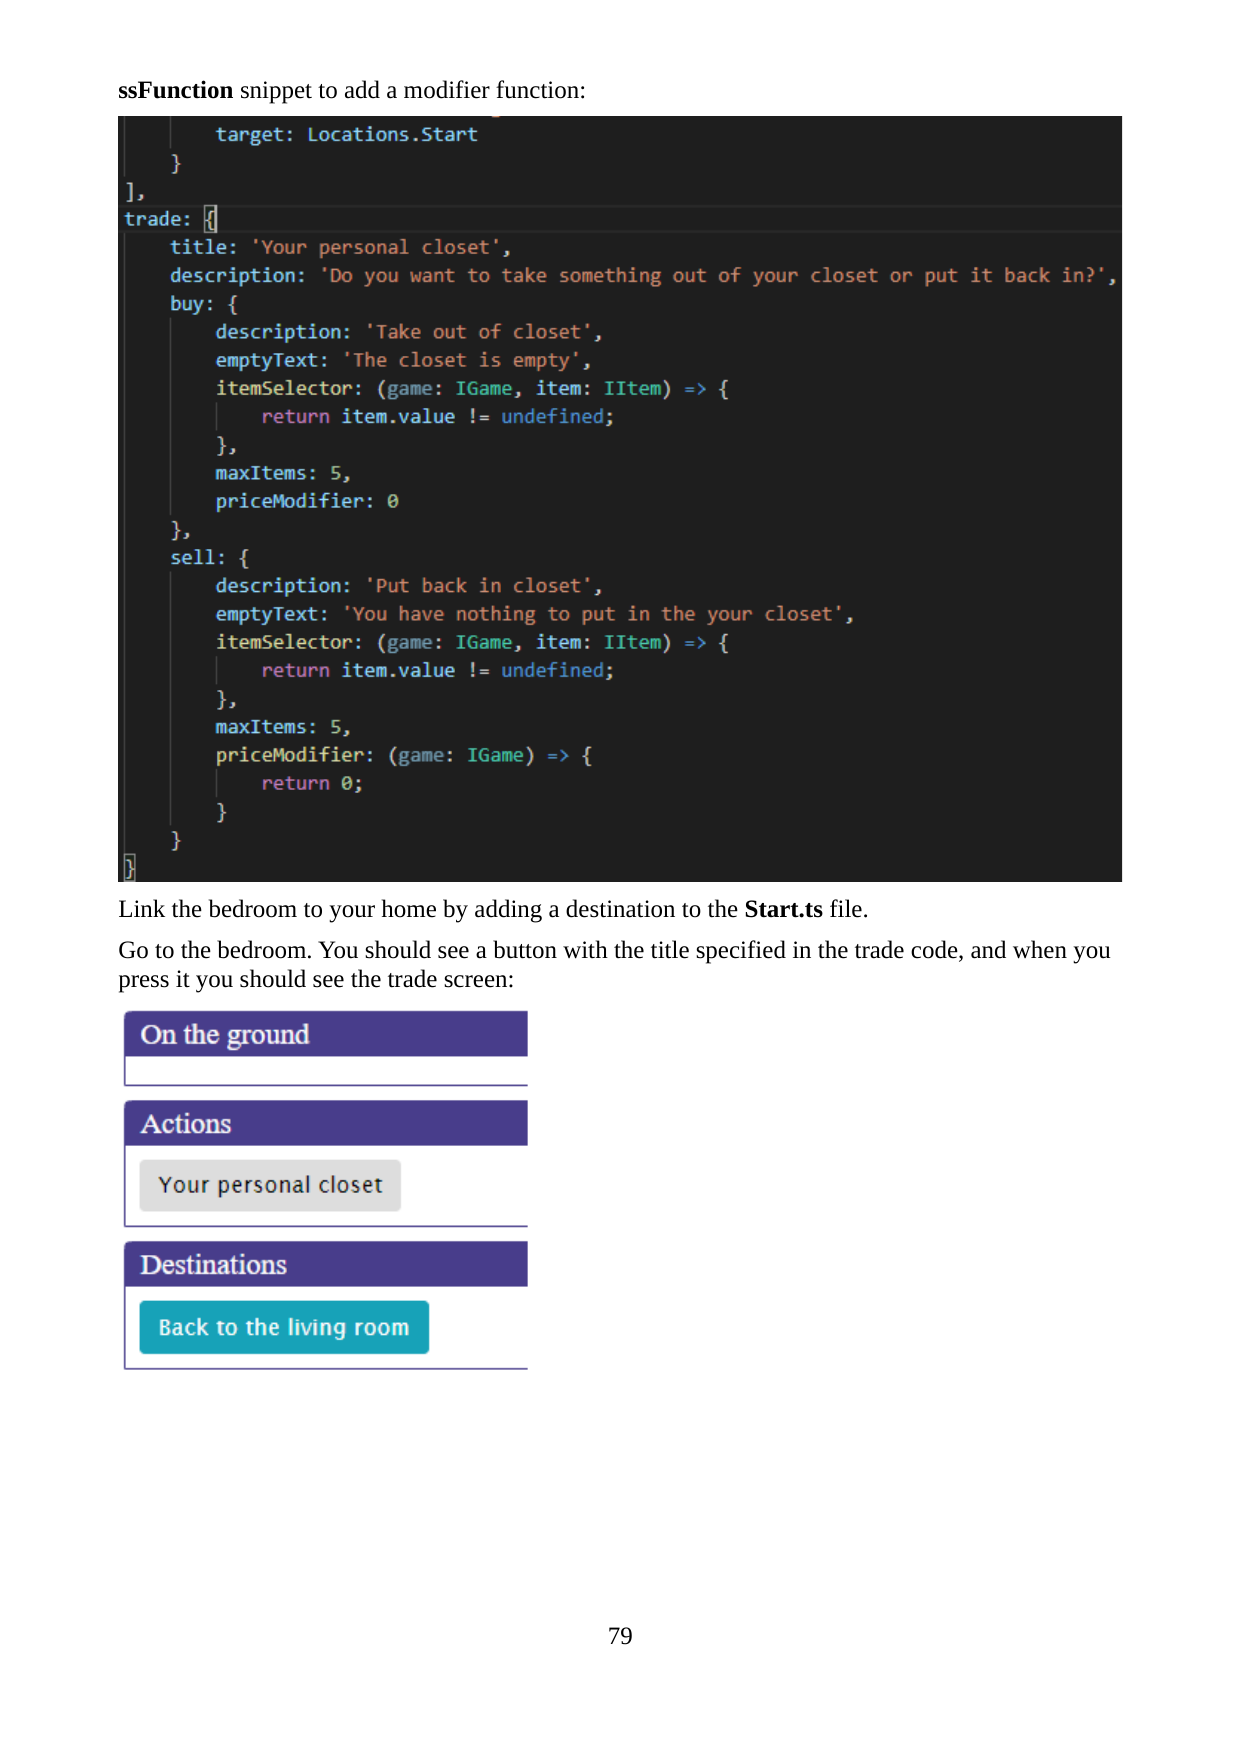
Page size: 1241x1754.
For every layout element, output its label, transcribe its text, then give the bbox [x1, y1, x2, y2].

text ssFunction snippet to add a modifier function: [118, 75, 1122, 104]
text Link the bedroom to your home by adding a destination to the Start.ts file. [118, 894, 1122, 923]
text Go to the bedroom. You should see a button with the title specified in the trade code, and when you press it you should see the trade screen: [118, 935, 1122, 993]
